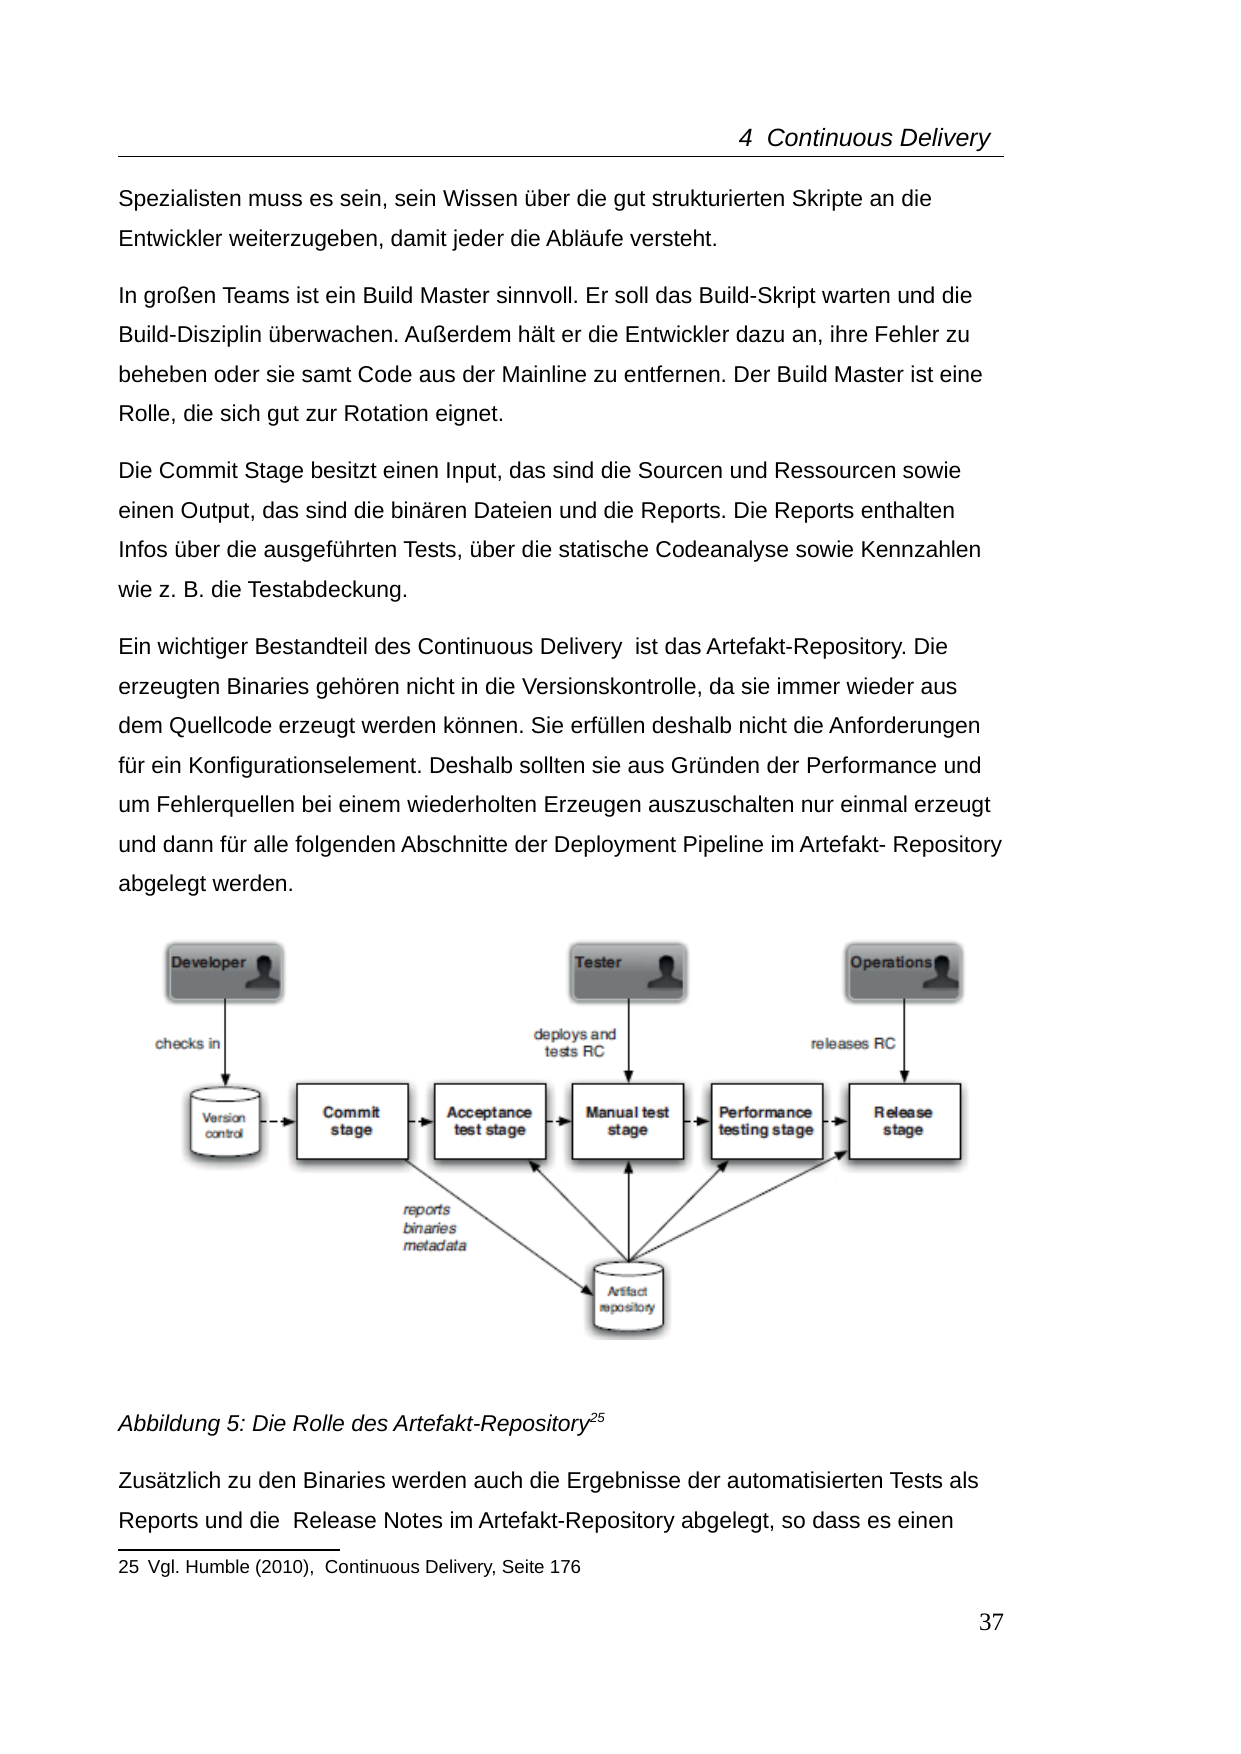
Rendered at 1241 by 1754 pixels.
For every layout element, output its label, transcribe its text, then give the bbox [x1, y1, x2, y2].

text Vgl. Humble (2010), Continuous Delivery, Seite 176 [118, 1556, 1004, 1578]
text In großen Teams ist ein Build Master sinnvoll. Er soll das Build-Skript warten und die Build-Disziplin überwachen. Außerdem hält er die Entwickler dazu an, ihre Fehler zu beheben oder sie samt Code aus der Mainline zu entfernen. Der Build Master ist eine Rolle, die sich gut zur Rotation eignet. [118, 282, 1004, 427]
text Die Commit Stage besitzt einen Input, das sind die Sourcen und Ressourcen sowie einen Output, das sind die binären Dateien und die Reports. Die Reports enthalten Infos über die ausgeführten Tests, über die statische Codeanalyse sowie Kennzahlen wie z. B. die Testabdeckung. [118, 457, 1004, 602]
text Zusätzlich zu den Binaries werden auch die Ergebnisse der automatisierten Tests als Reports und die Release Notes im Artefakt-Repository abgelegt, so dass es einen [118, 1467, 1004, 1533]
picture [151, 927, 971, 1340]
text Ein wichtiger Bestandteil des Continuous Delivery ist das Artefakt-Repository. Die erzeugten Binaries gehören nicht in die Versionskontrolle, da sie immer wieder aus dem Quellcode erzeugt werden können. Sie erfüllen deshalb nicht die Anforderungen für ein Konfigurationselement. Deshalb sollten sie aus Gründen der Performance und um Fehlerquellen bei einem wiederholten Erzeugen auszuschalten nur einmal erzeugt und dann für alle folgenden Abschnitte der Deployment Pipeline im Artefakt- Repository abgelegt werden. [118, 633, 1004, 896]
text Spezialisten muss es sein, sein Wissen über die gut strukturierten Skripte an die Entwickler weiterzugeben, damit jeder die Abläufe versteht. [118, 185, 1004, 251]
text Abbildung 5: Die Rolle des Artefakt-Repository [118, 1410, 1004, 1436]
